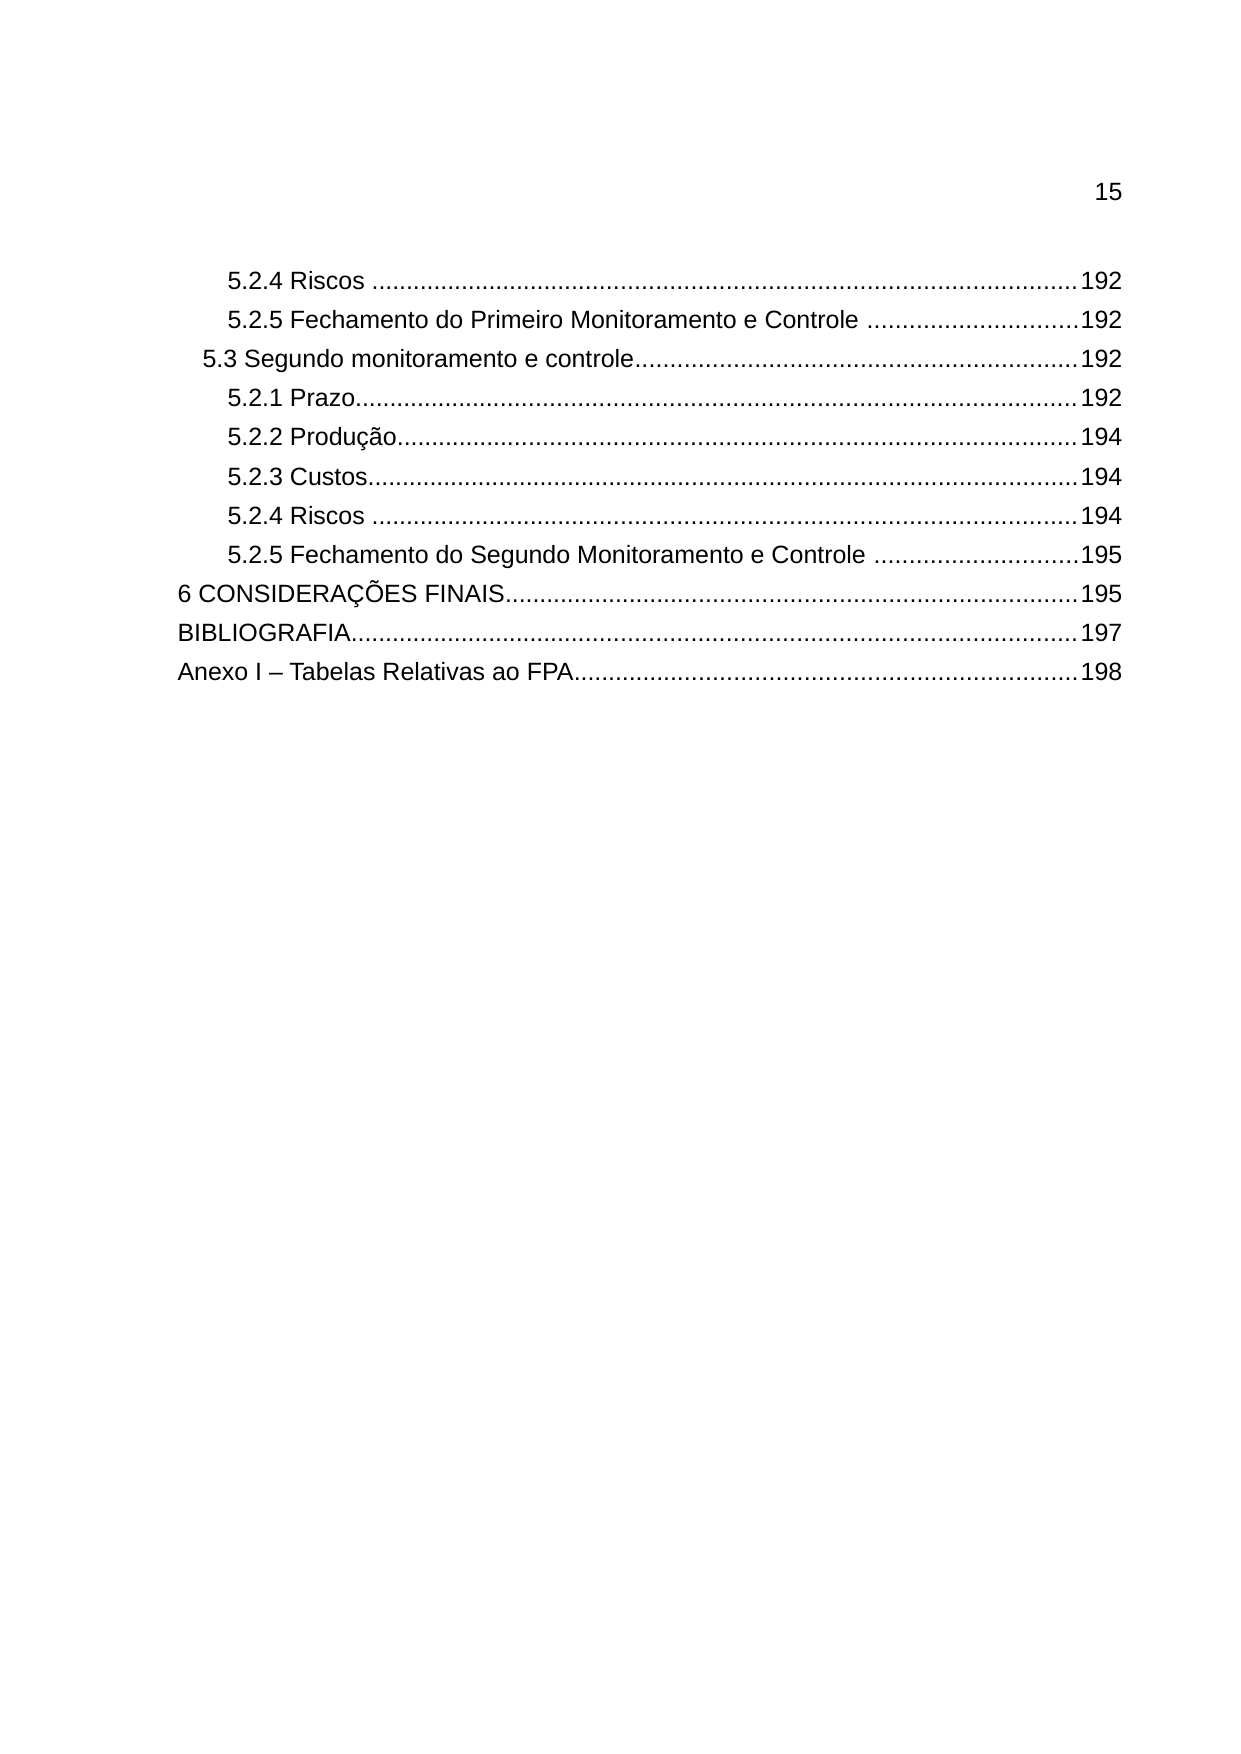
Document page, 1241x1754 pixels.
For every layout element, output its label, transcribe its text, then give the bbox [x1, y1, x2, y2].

text 5.2.3 Custos 194 [227, 462, 1122, 490]
text 6 CONSIDERAÇÕES FINAIS 195 [177, 579, 1122, 608]
text 5.2.5 Fechamento do Segundo Monitoramento e Controle 195 [227, 540, 1122, 569]
text Anexo I – Tabelas Relativas ao FPA 198 [177, 657, 1122, 686]
text BIBLIOGRAFIA 197 [177, 618, 1122, 647]
text 5.2.5 Fechamento do Primeiro Monitoramento e Controle 192 [227, 305, 1122, 334]
text 5.2.1 Prazo 192 [227, 383, 1122, 412]
text 5.2.2 Produção 194 [227, 422, 1122, 451]
text 5.3 Segundo monitoramento e controle 192 [202, 344, 1122, 373]
text 5.2.4 Riscos 192 [227, 266, 1122, 294]
text 5.2.4 Riscos 194 [227, 501, 1122, 529]
